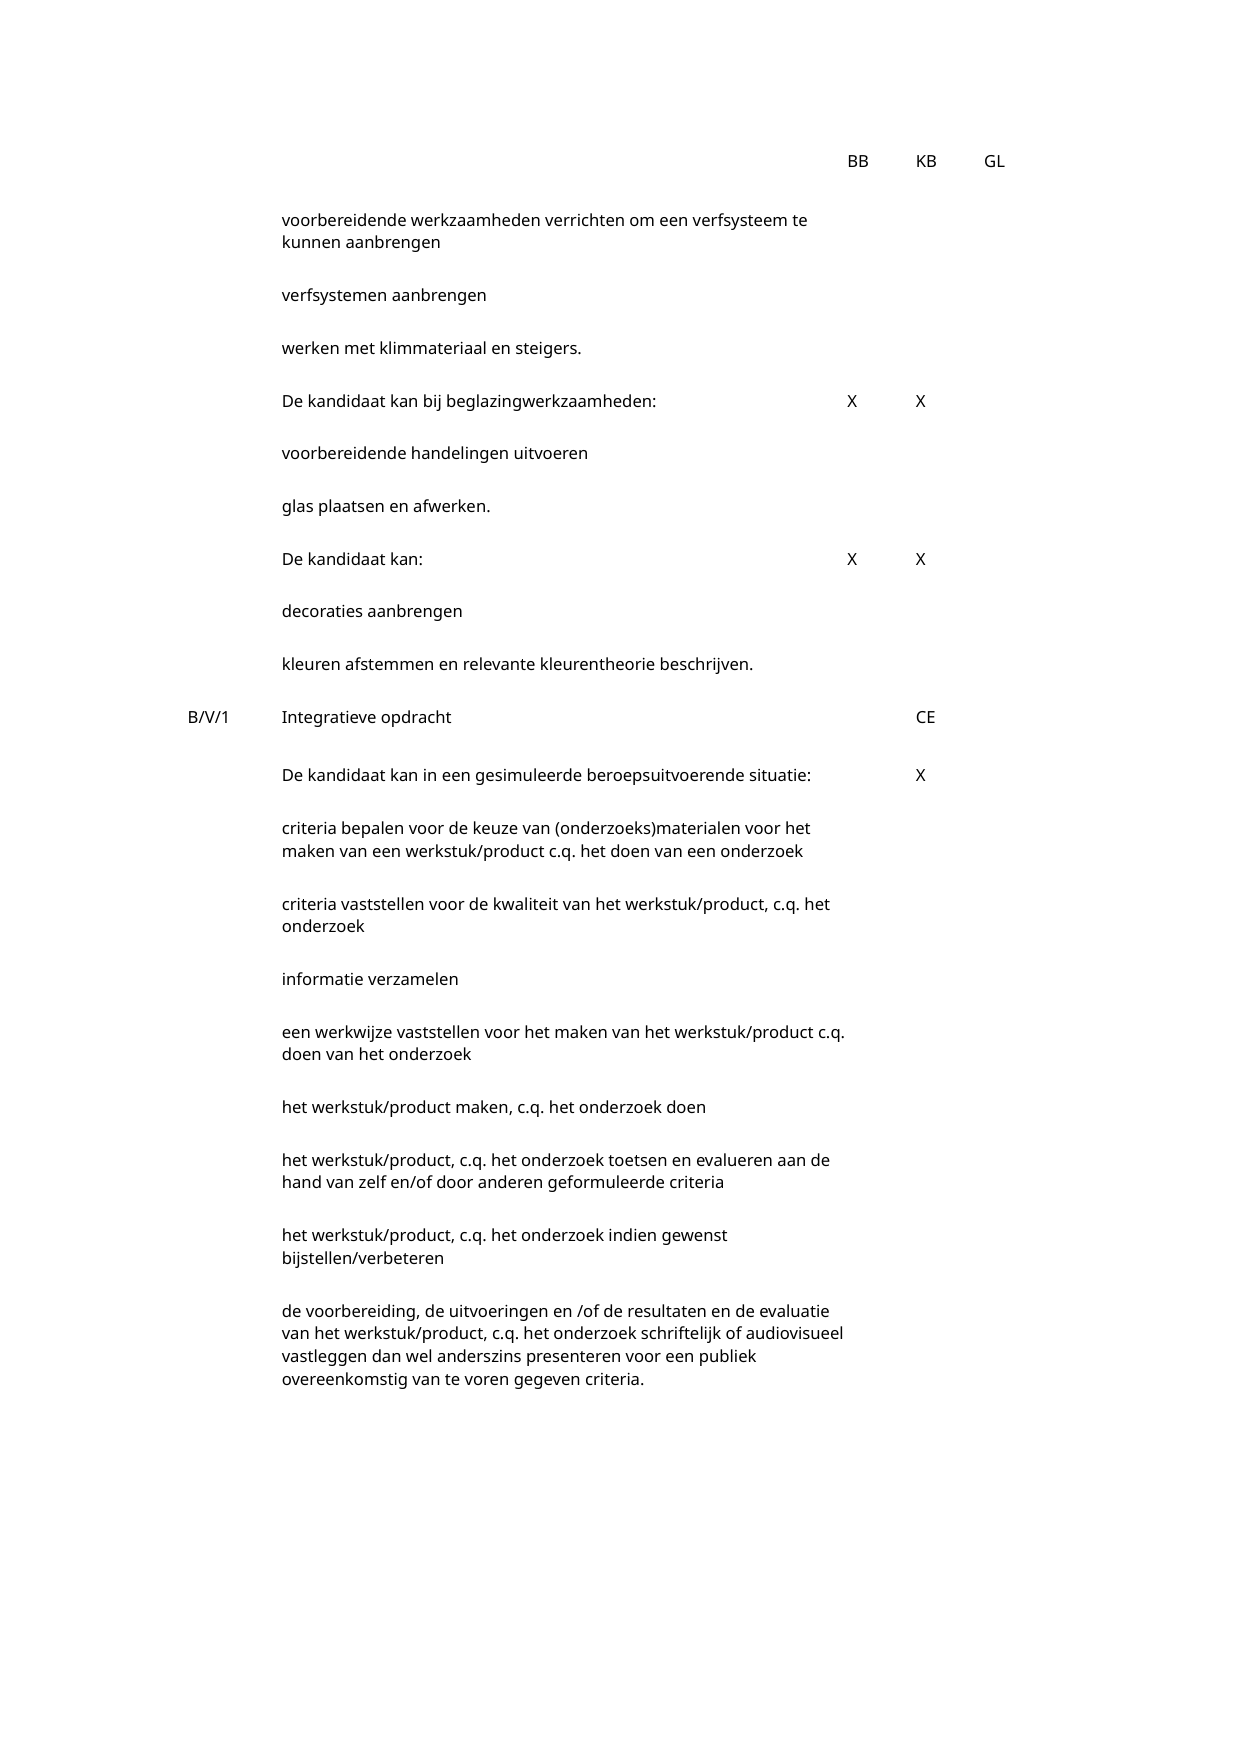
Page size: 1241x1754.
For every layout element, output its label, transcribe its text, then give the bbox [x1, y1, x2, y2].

table_cell [188, 209, 282, 389]
table_cell X [847, 389, 916, 547]
table_cell De kandidaat kan: decoraties aanbrengen kleuren afstemmen en relevante kleurentheorie beschrijven. [282, 548, 847, 706]
table_cell voorbereidende werkzaamheden verrichten om een verfsysteem te kunnen aanbrengen verfsystemen aanbrengen werken met klimmateriaal en steigers. [282, 209, 847, 389]
table_header GL [984, 150, 1053, 208]
table_cell [847, 764, 916, 1420]
table_cell X [847, 548, 916, 706]
table_cell [984, 209, 1053, 389]
table_cell B/V/1 [188, 706, 282, 764]
table_header BB [847, 150, 916, 208]
table_cell [984, 389, 1053, 547]
table_cell [188, 389, 282, 547]
table_cell [984, 764, 1053, 1420]
table_cell De kandidaat kan bij beglazingwerkzaamheden: voorbereidende handelingen uitvoeren glas plaatsen en afwerken. [282, 389, 847, 547]
table_cell [847, 706, 916, 764]
table_cell De kandidaat kan in een gesimuleerde beroepsuitvoerende situatie: criteria bepalen voor de keuze van (onderzoeks)materialen voor het maken van een werkstuk/product c.q. het doen van een onderzoek criteria vaststellen voor de kwaliteit van het werkstuk/product, c.q. het onderzoek informatie verzamelen een werkwijze vaststellen voor het maken van het werkstuk/product c.q. doen van het onderzoek het werkstuk/product maken, c.q. het onderzoek doen het werkstuk/product, c.q. het onderzoek toetsen en evalueren aan de hand van zelf en/of door anderen geformuleerde criteria het werkstuk/product, c.q. het onderzoek indien gewenst bijstellen/verbeteren de voorbereiding, de uitvoeringen en /of de resultaten en de evaluatie van het werkstuk/product, c.q. het onderzoek schriftelijk of audiovisueel vastleggen dan wel anderszins presenteren voor een publiek overeenkomstig van te voren gegeven criteria. [282, 764, 847, 1420]
table_cell Integratieve opdracht [282, 706, 847, 764]
table_cell [984, 548, 1053, 706]
table_cell X [916, 548, 984, 706]
table_header [188, 150, 282, 208]
table_cell X [916, 389, 984, 547]
table_cell [188, 764, 282, 1420]
table_cell [188, 548, 282, 706]
table_cell [916, 209, 984, 389]
table_cell CE [916, 706, 984, 764]
table_header [282, 150, 847, 208]
table_cell X [916, 764, 984, 1420]
table_cell [984, 706, 1053, 764]
table_cell [847, 209, 916, 389]
table_header KB [916, 150, 984, 208]
